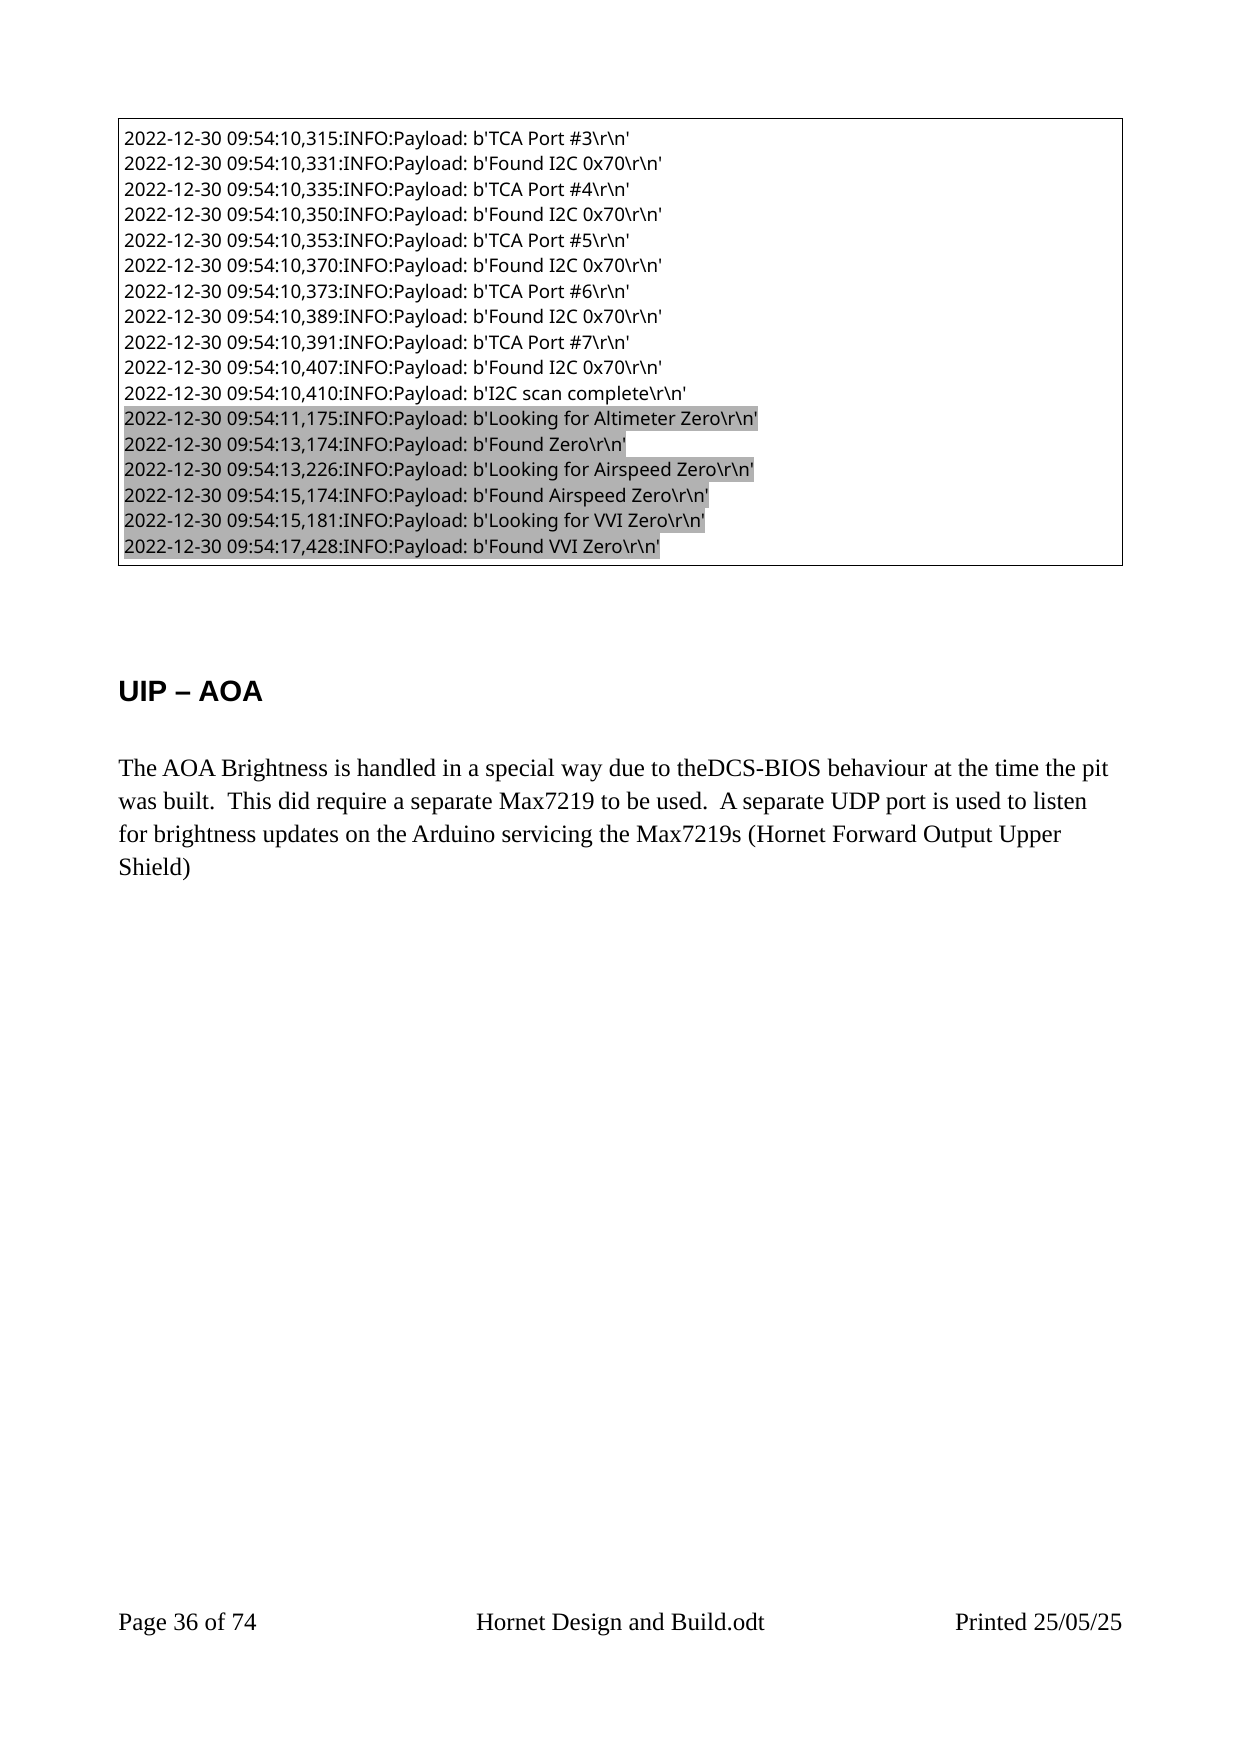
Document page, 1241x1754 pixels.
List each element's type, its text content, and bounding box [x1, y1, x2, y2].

table_header 2022-12-30 09:54:10,315:INFO:Payload: b'TCA Port #3\r\n' 2022-12-30 09:54:10,331:INFO:Payload: b'Found I2C 0x70\r\n' 2022-12-30 09:54:10,335:INFO:Payload: b'TCA Port #4\r\n' 2022-12-30 09:54:10,350:INFO:Payload: b'Found I2C 0x70\r\n' 2022-12-30 09:54:10,353:INFO:Payload: b'TCA Port #5\r\n' 2022-12-30 09:54:10,370:INFO:Payload: b'Found I2C 0x70\r\n' 2022-12-30 09:54:10,373:INFO:Payload: b'TCA Port #6\r\n' 2022-12-30 09:54:10,389:INFO:Payload: b'Found I2C 0x70\r\n' 2022-12-30 09:54:10,391:INFO:Payload: b'TCA Port #7\r\n' 2022-12-30 09:54:10,407:INFO:Payload: b'Found I2C 0x70\r\n' 2022-12-30 09:54:10,410:INFO:Payload: b'I2C scan complete\r\n' 2022-12-30 09:54:11,175:INFO:Payload: b'Looking for Altimeter Zero\r\n' 2022-12-30 09:54:13,174:INFO:Payload: b'Found Zero\r\n' 2022-12-30 09:54:13,226:INFO:Payload: b'Looking for Airspeed Zero\r\n' 2022-12-30 09:54:15,174:INFO:Payload: b'Found Airspeed Zero\r\n' 2022-12-30 09:54:15,181:INFO:Payload: b'Looking for VVI Zero\r\n' 2022-12-30 09:54:17,428:INFO:Payload: b'Found VVI Zero\r\n' [119, 119, 1122, 564]
subtitle UIP – AOA [118, 674, 1122, 708]
text The AOA Brightness is handled in a special way due to theDCS-BIOS behaviour at the time the pit was built. This did require a separate Max7219 to be used. A separate UDP port is used to listen for brightness updates on the Arduino servicing the Max7219s (Hornet Forward Output Upper Shield) [118, 753, 1122, 881]
